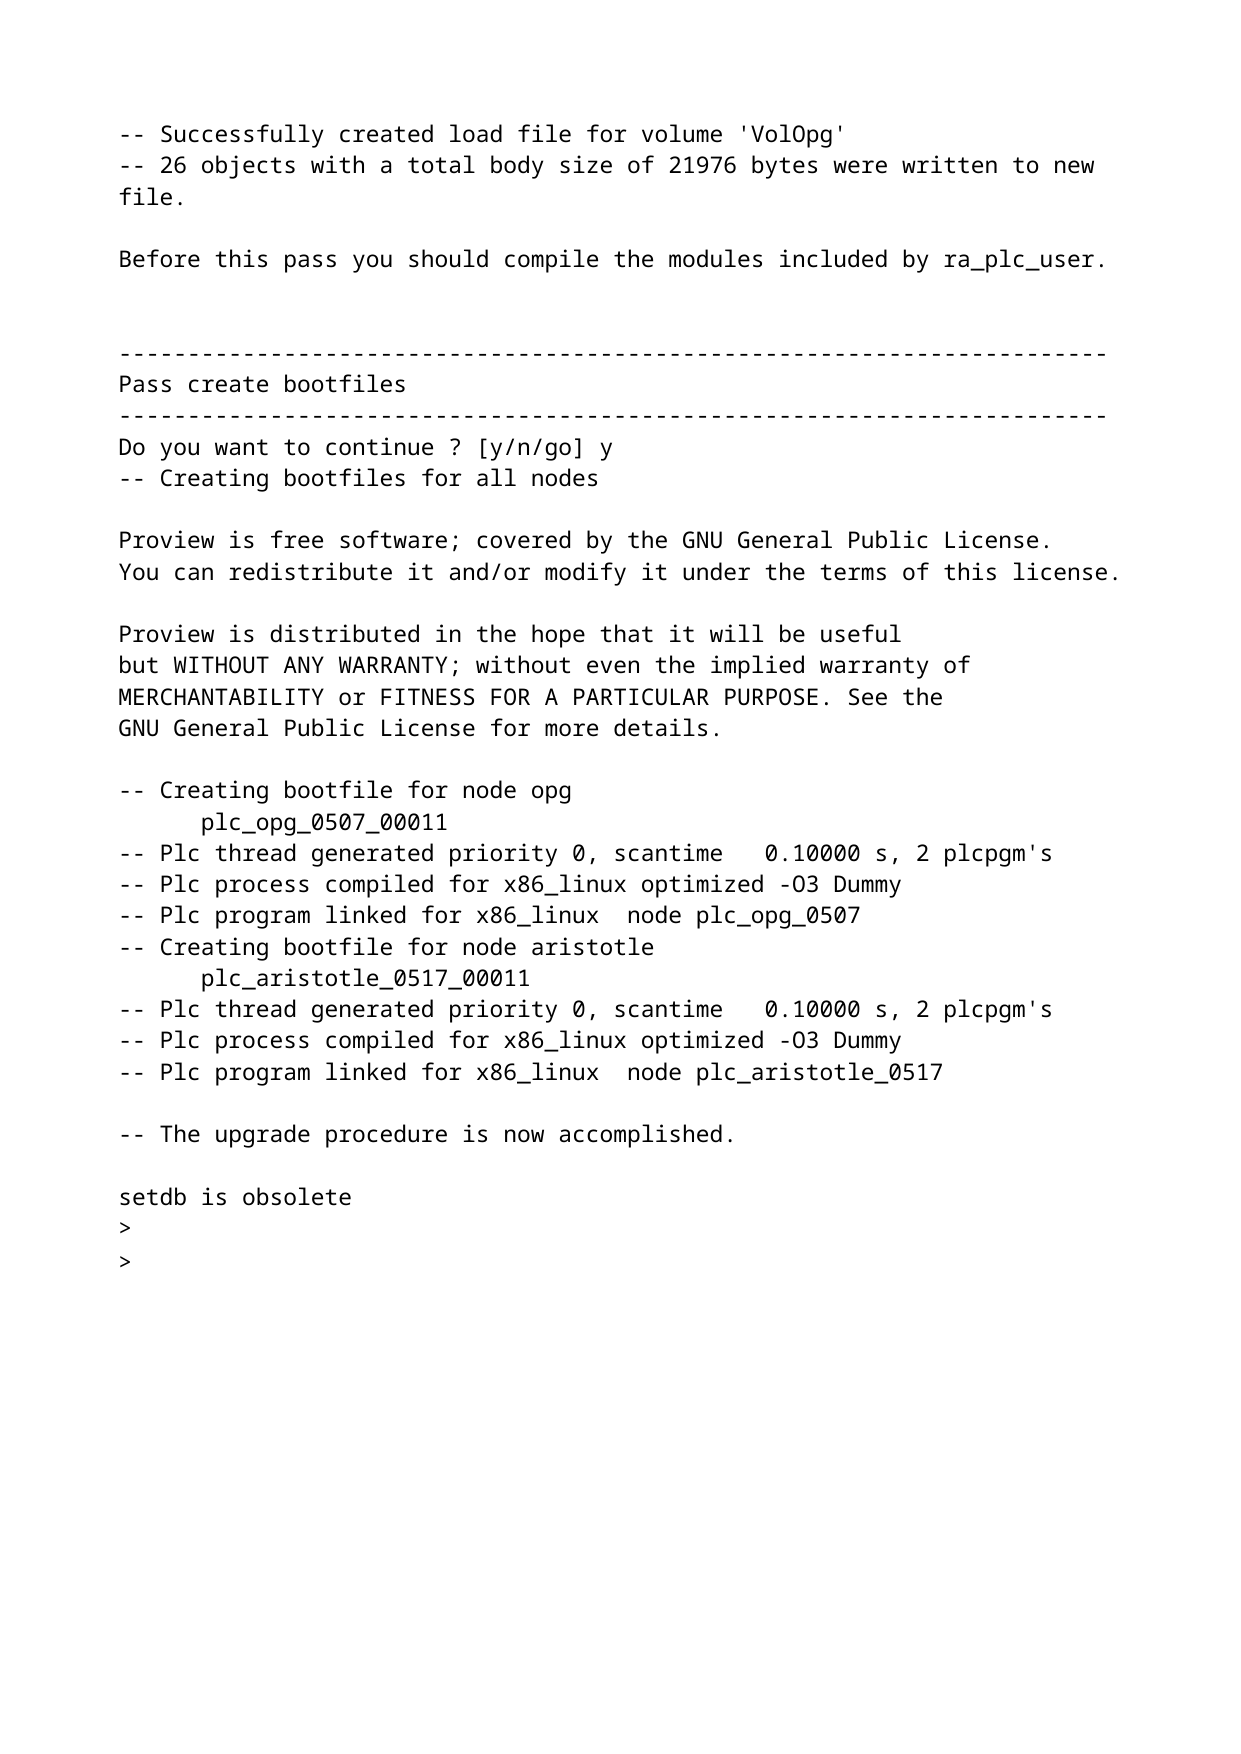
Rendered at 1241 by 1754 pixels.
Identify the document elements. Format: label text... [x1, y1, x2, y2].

text -- Plc program linked for x86_linux node plc_aristotle_0517 [118, 1056, 1122, 1087]
text -- Plc process compiled for x86_linux optimized -O3 Dummy [118, 1024, 1122, 1056]
text -- 26 objects with a total body size of 21976 bytes were written to new file. [118, 149, 1122, 212]
text ------------------------------------------------------------------------Do you want to continue ? [y/n/go] y [118, 399, 1122, 462]
text -- Creating bootfile for node opg [118, 774, 1122, 806]
text but WITHOUT ANY WARRANTY; without even the implied warranty of [118, 649, 1122, 681]
text -- Plc program linked for x86_linux node plc_opg_0507 [118, 899, 1122, 931]
text -- Plc process compiled for x86_linux optimized -O3 Dummy [118, 868, 1122, 899]
text -- Plc thread generated priority 0, scantime 0.10000 s, 2 plcpgm's [118, 837, 1122, 868]
text plc_opg_0507_00011 [118, 806, 1122, 837]
text MERCHANTABILITY or FITNESS FOR A PARTICULAR PURPOSE. See the [118, 681, 1122, 712]
text > [118, 1243, 1122, 1277]
text -- Creating bootfiles for all nodes [118, 462, 1122, 493]
text plc_aristotle_0517_00011 [118, 962, 1122, 993]
text GNU General Public License for more details. [118, 712, 1122, 743]
text ------------------------------------------------------------------------Pass create bootfiles [118, 337, 1122, 399]
text You can redistribute it and/or modify it under the terms of this license. [118, 556, 1122, 587]
text -- Successfully created load file for volume 'VolOpg' [118, 118, 1122, 149]
text Proview is free software; covered by the GNU General Public License. [118, 524, 1122, 556]
text -- The upgrade procedure is now accomplished. [118, 1118, 1122, 1149]
text -- Creating bootfile for node aristotle [118, 931, 1122, 962]
text > [118, 1212, 1122, 1243]
text Proview is distributed in the hope that it will be useful [118, 618, 1122, 649]
text -- Plc thread generated priority 0, scantime 0.10000 s, 2 plcpgm's [118, 993, 1122, 1024]
text setdb is obsolete [118, 1181, 1122, 1212]
text Before this pass you should compile the modules included by ra_plc_user. [118, 243, 1122, 274]
